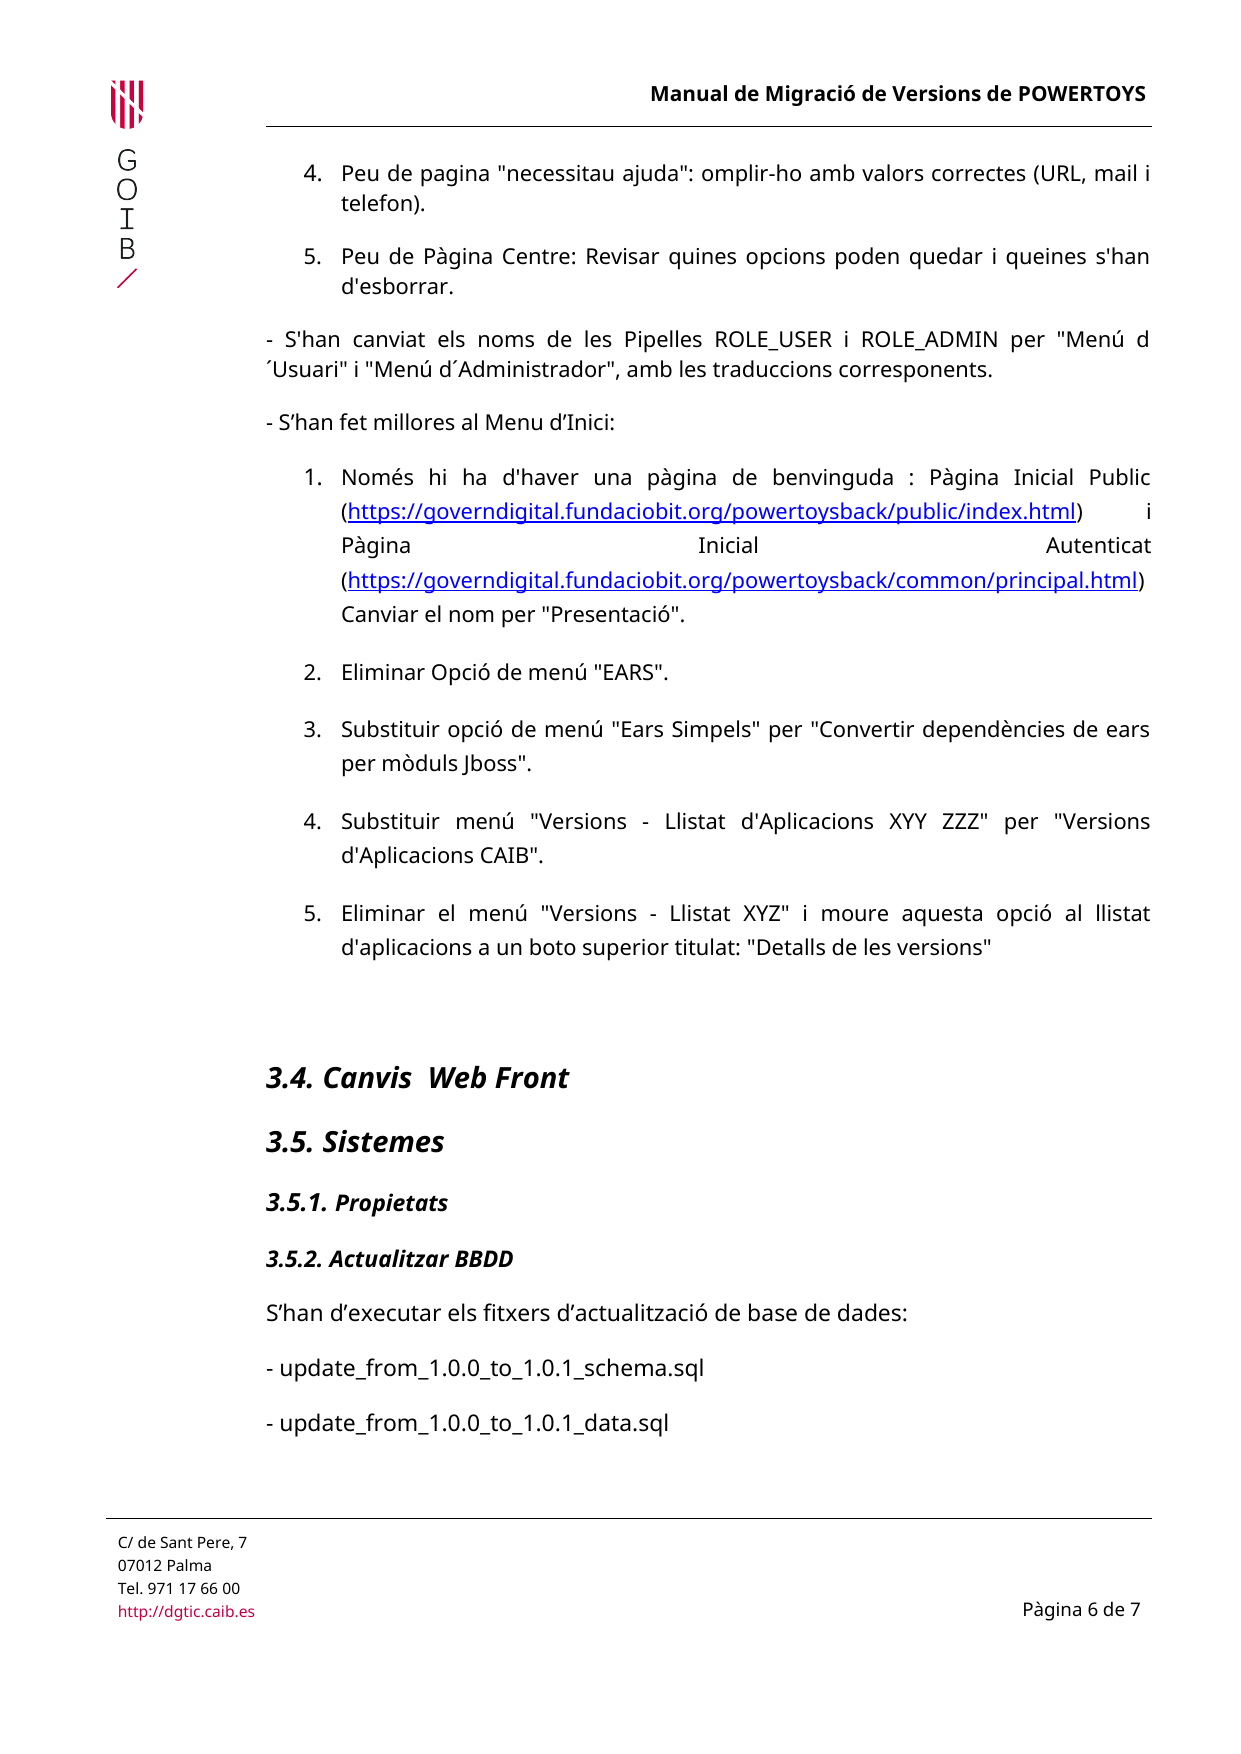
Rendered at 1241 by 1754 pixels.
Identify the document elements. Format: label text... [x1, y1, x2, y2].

text - S'han canviat els noms de les Pipelles ROLE_USER i ROLE_ADMIN per "Menú d´Usuari" i "Menú d´Administrador", amb les traduccions corresponents. [266, 324, 1152, 384]
text S’han d’executar els fitxers d’actualització de base de dades: [266, 1297, 1152, 1329]
list Peu de pagina "necessitau ajuda": omplir-ho amb valors correctes (URL, mail i telefon). [303, 156, 1152, 217]
list Substituir menú "Versions - Llistat d'Aplicacions XYY ZZZ" per "Versions d'Aplicacions CAIB". [303, 806, 1152, 870]
subtitle Canvis Web Front [266, 1058, 1152, 1097]
text - S’han fet millores al Menu d’Inici: [266, 407, 1152, 437]
list Només hi ha d'haver una pàgina de benvinguda : Pàgina Inicial Public (https://governdigital.fundaciobit.org/powertoysback/public/index.html) i Pàgina Inicial Autenticat (https://governdigital.fundaciobit.org/powertoysback/common/principal.html) Canviar el nom per "Presentació". [303, 461, 1152, 628]
subtitle Actualitzar BBDD [266, 1243, 1152, 1274]
text - update_from_1.0.0_to_1.0.1_schema.sql [266, 1352, 1152, 1383]
subtitle Sistemes [266, 1122, 1152, 1161]
subtitle Propietats [266, 1185, 1152, 1219]
picture [82, 57, 172, 319]
list Substituir opció de menú "Ears Simpels" per "Convertir dependències de ears per mòduls Jboss". [303, 714, 1152, 778]
list Eliminar Opció de menú "EARS". [303, 656, 1152, 686]
list Peu de Pàgina Centre: Revisar quines opcions poden quedar i queines s'han d'esborrar. [303, 241, 1152, 301]
text - update_from_1.0.0_to_1.0.1_data.sql [266, 1407, 1152, 1438]
list Eliminar el menú "Versions - Llistat XYZ" i moure aquesta opció al llistat d'aplicacions a un boto superior titulat: "Detalls de les versions" [303, 898, 1152, 962]
